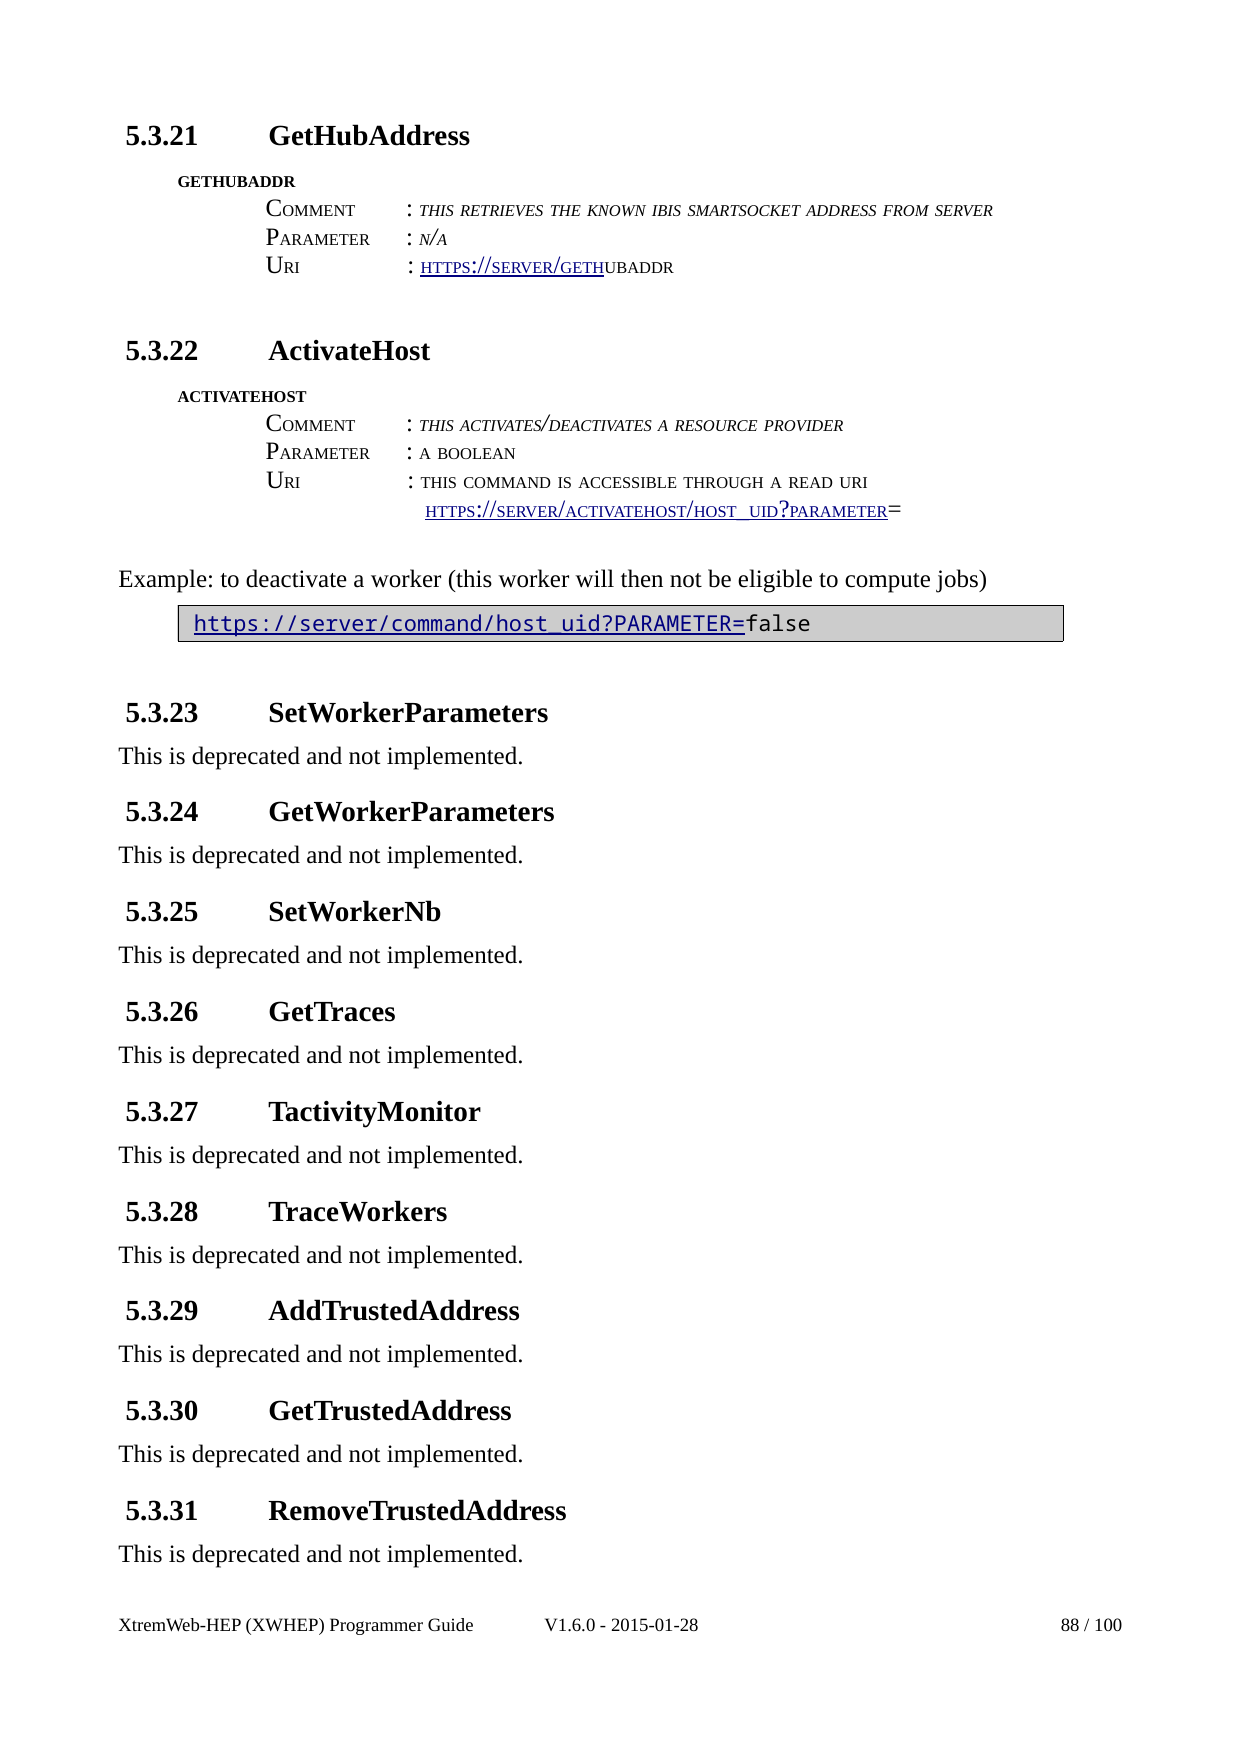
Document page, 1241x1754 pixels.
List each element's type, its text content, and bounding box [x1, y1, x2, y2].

subtitle GetTraces [118, 994, 1122, 1028]
text Uri : this command is accessible through a read uri [266, 465, 1122, 494]
text Example: to deactivate a worker (this worker will then not be eligible to compute jobs) [118, 564, 1122, 593]
text https://server/command/host_uid?PARAMETER=false [179, 606, 1063, 641]
subtitle SetWorkerNb [118, 894, 1122, 928]
text This is deprecated and not implemented. [118, 1240, 1122, 1268]
text This is deprecated and not implemented. [118, 1439, 1122, 1468]
text This is deprecated and not implemented. [118, 1339, 1122, 1368]
subtitle GetHubAddress [118, 118, 1122, 152]
text This is deprecated and not implemented. [118, 741, 1122, 769]
text https://server/activatehost/host_uid?parameter= [413, 494, 1122, 523]
subtitle GetTrustedAddress [118, 1393, 1122, 1427]
subtitle SetWorkerParameters [118, 695, 1122, 728]
subtitle TactivityMonitor [118, 1094, 1122, 1127]
subtitle AddTrustedAddress [118, 1293, 1122, 1327]
subtitle TraceWorkers [118, 1194, 1122, 1227]
subtitle RemoveTrustedAddress [118, 1493, 1122, 1527]
subtitle ActivateHost [118, 333, 1122, 366]
text Parameter : a boolean [265, 436, 1122, 465]
text Comment : this activates/deactivates a resource provider [265, 408, 1122, 436]
text gethubaddr [177, 164, 1122, 193]
text This is deprecated and not implemented. [118, 1140, 1122, 1169]
text This is deprecated and not implemented. [118, 940, 1122, 969]
text Comment : this retrieves the known ibis smartsocket address from server [265, 193, 1122, 222]
subtitle GetWorkerParameters [118, 794, 1122, 828]
text This is deprecated and not implemented. [118, 1040, 1122, 1069]
text This is deprecated and not implemented. [118, 841, 1122, 869]
text Uri : https://server/gethubaddr [265, 250, 1122, 279]
text This is deprecated and not implemented. [118, 1539, 1122, 1568]
text Parameter : n/a [265, 222, 1122, 250]
text activatehost [177, 379, 1122, 408]
